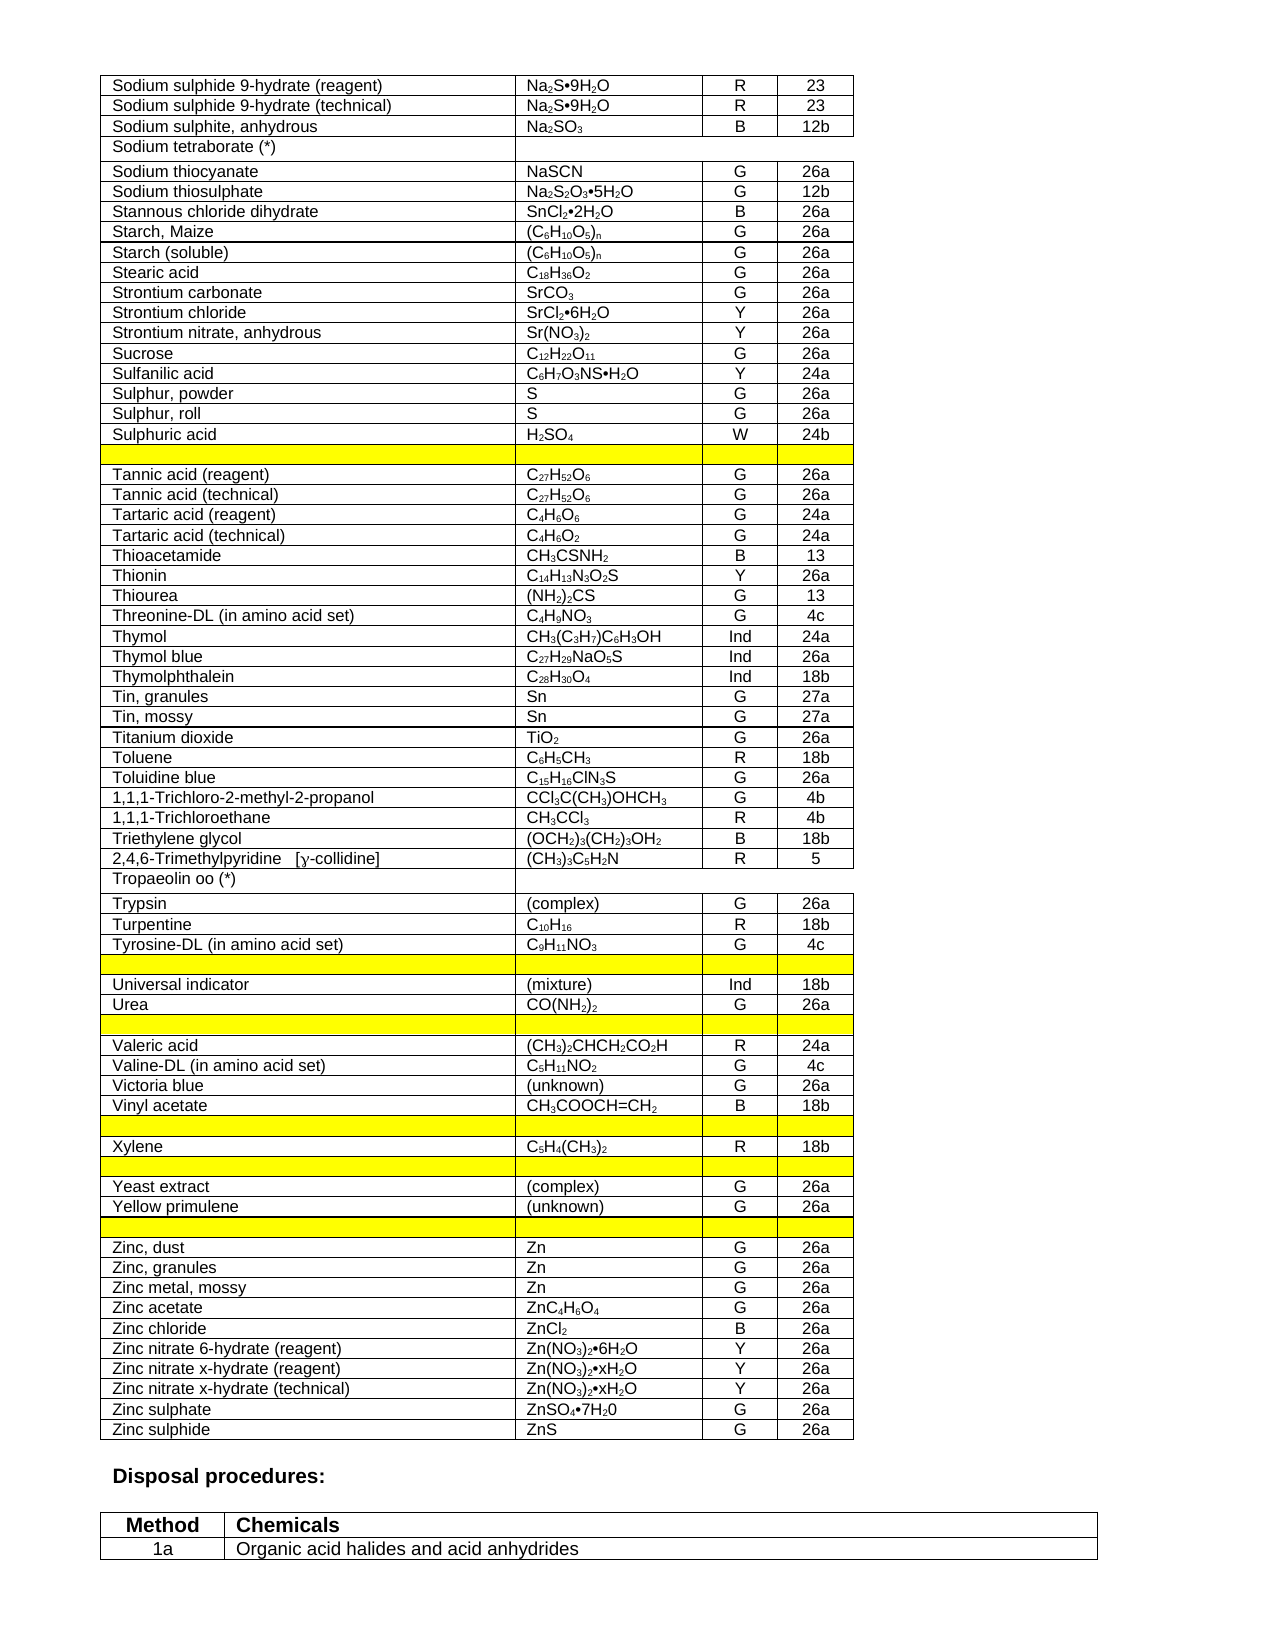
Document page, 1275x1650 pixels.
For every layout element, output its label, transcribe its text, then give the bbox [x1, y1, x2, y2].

table_cell 26a [778, 995, 853, 1014]
table_cell ZnC4H6O4 [516, 1298, 702, 1317]
table_cell 12b [778, 116, 853, 136]
table_cell 26a [778, 465, 853, 484]
table_cell B [703, 829, 777, 848]
table_cell 26a [778, 404, 853, 423]
table_cell 26a [778, 728, 853, 747]
table_cell C28H30O4 [516, 667, 702, 686]
table_cell C27H52O6 [516, 465, 702, 484]
table_cell Starch (soluble) [101, 243, 515, 262]
table_cell 27a [778, 707, 853, 726]
table_cell 2,4,6-Trimethylpyridine [-collidine] [101, 849, 515, 868]
table_cell Zinc, dust [101, 1238, 515, 1257]
table_cell [778, 1157, 853, 1176]
table_cell G [703, 687, 777, 706]
table_cell Zn(NO3)2•6H2O [516, 1339, 702, 1358]
table_cell G [703, 505, 777, 524]
table_cell C12H22O11 [516, 344, 702, 363]
table_cell 1,1,1-Trichloro-2-methyl-2-propanol [101, 788, 515, 807]
table_cell 26a [778, 1319, 853, 1338]
table_cell 23 [778, 96, 853, 115]
table_cell [703, 955, 777, 974]
table_cell 26a [778, 1258, 853, 1277]
table_cell C6H5CH3 [516, 748, 702, 767]
table_cell C4H6O2 [516, 525, 702, 544]
table_cell G [703, 182, 777, 201]
table_cell Zinc sulphate [101, 1399, 515, 1418]
table_cell Yellow primulene [101, 1197, 515, 1216]
table_cell Sulphur, roll [101, 404, 515, 423]
table_cell 18b [778, 1096, 853, 1115]
table_cell CH3CSNH2 [516, 546, 702, 565]
table_cell Trypsin [101, 894, 515, 913]
table_cell G [703, 1177, 777, 1196]
table_cell G [703, 1197, 777, 1216]
table_cell 26a [778, 344, 853, 363]
table_cell R [703, 76, 777, 95]
table_cell B [703, 1319, 777, 1338]
table_cell [101, 955, 515, 974]
table_cell G [703, 995, 777, 1014]
table_cell TiO2 [516, 728, 702, 747]
table_cell Starch, Maize [101, 222, 515, 241]
table_cell B [703, 546, 777, 565]
table_cell Sodium sulphite, anhydrous [101, 116, 515, 136]
table_cell 26a [778, 1197, 853, 1216]
table_cell G [703, 1298, 777, 1317]
table_cell Titanium dioxide [101, 728, 515, 747]
table_cell Na2S•9H2O [516, 76, 702, 95]
table_cell (unknown) [516, 1076, 702, 1095]
table_cell 4c [778, 935, 853, 954]
table_cell [778, 1218, 853, 1237]
table_cell G [703, 788, 777, 807]
table_cell 23 [778, 76, 853, 95]
table_cell [516, 137, 854, 161]
table_cell G [703, 344, 777, 363]
table_cell Thiourea [101, 586, 515, 605]
table_cell R [703, 748, 777, 767]
table_cell CH3CCl3 [516, 808, 702, 827]
table_cell Strontium nitrate, anhydrous [101, 323, 515, 342]
table_cell R [703, 1137, 777, 1156]
table_cell NaSCN [516, 162, 702, 181]
table_cell [101, 1015, 515, 1034]
table_cell 26a [778, 162, 853, 181]
table_header Chemicals [225, 1513, 1097, 1537]
table_cell Triethylene glycol [101, 829, 515, 848]
table_cell SrCO3 [516, 283, 702, 302]
table_cell [703, 1157, 777, 1176]
table_cell 26a [778, 222, 853, 241]
table_cell (unknown) [516, 1197, 702, 1216]
table_cell [101, 1218, 515, 1237]
table_cell C27H52O6 [516, 485, 702, 504]
table_cell Zinc, granules [101, 1258, 515, 1277]
table_cell 26a [778, 1420, 853, 1439]
table_cell Tannic acid (reagent) [101, 465, 515, 484]
table_cell Y [703, 303, 777, 322]
table_cell 24a [778, 1036, 853, 1055]
table_cell 26a [778, 323, 853, 342]
table_cell Zn [516, 1238, 702, 1257]
table_cell Y [703, 1359, 777, 1378]
table_cell 5 [778, 849, 853, 868]
table_cell Thymol blue [101, 647, 515, 666]
table_cell (complex) [516, 894, 702, 913]
table_cell [516, 955, 702, 974]
table_cell 18b [778, 829, 853, 848]
table_cell Thymolphthalein [101, 667, 515, 686]
table_cell C18H36O2 [516, 263, 702, 282]
table_cell G [703, 485, 777, 504]
table_cell [516, 445, 702, 464]
table_cell [778, 1015, 853, 1034]
table_cell Zinc nitrate x-hydrate (technical) [101, 1379, 515, 1398]
table_cell (CH3)3C5H2N [516, 849, 702, 868]
table_cell Y [703, 364, 777, 383]
table_cell Tartaric acid (technical) [101, 525, 515, 544]
table_cell Na2S•9H2O [516, 96, 702, 115]
table_cell G [703, 768, 777, 787]
table_cell [516, 1157, 702, 1176]
table_cell 26a [778, 485, 853, 504]
table_cell 4b [778, 788, 853, 807]
table_cell Zinc chloride [101, 1319, 515, 1338]
table_cell CH3(C3H7)C6H3OH [516, 626, 702, 646]
table_cell B [703, 202, 777, 221]
table_cell C27H29NaO5S [516, 647, 702, 666]
table_cell CH3COOCH=CH2 [516, 1096, 702, 1115]
table_cell G [703, 384, 777, 403]
table_cell C4H6O6 [516, 505, 702, 524]
table_cell G [703, 728, 777, 747]
table_cell 24a [778, 626, 853, 646]
table_cell Threonine-DL (in amino acid set) [101, 606, 515, 625]
table_cell 26a [778, 1238, 853, 1257]
table_cell G [703, 465, 777, 484]
table_cell G [703, 222, 777, 241]
table_cell G [703, 1076, 777, 1095]
table_cell [703, 1218, 777, 1237]
table_cell S [516, 384, 702, 403]
table_cell 26a [778, 1076, 853, 1095]
table_cell 27a [778, 687, 853, 706]
table_cell C6H7O3NS•H2O [516, 364, 702, 383]
table_cell ZnCl2 [516, 1319, 702, 1338]
table_cell [778, 445, 853, 464]
table_cell (OCH2)3(CH2)3OH2 [516, 829, 702, 848]
table_cell Urea [101, 995, 515, 1014]
table_cell 26a [778, 566, 853, 585]
table_cell C15H16ClN3S [516, 768, 702, 787]
table_cell Sodium thiosulphate [101, 182, 515, 201]
table_cell R [703, 914, 777, 933]
table_cell Yeast extract [101, 1177, 515, 1196]
table_cell Sulphuric acid [101, 424, 515, 443]
table_cell Stannous chloride dihydrate [101, 202, 515, 221]
table_cell C9H11NO3 [516, 935, 702, 954]
table_cell (NH2)2CS [516, 586, 702, 605]
table_cell SnCl2•2H2O [516, 202, 702, 221]
table_cell [516, 869, 854, 893]
table_cell Sodium tetraborate (*) [101, 137, 515, 161]
table_cell G [703, 404, 777, 423]
table_cell 24a [778, 525, 853, 544]
table_cell Tyrosine-DL (in amino acid set) [101, 935, 515, 954]
table_cell Sn [516, 687, 702, 706]
table_cell Tin, mossy [101, 707, 515, 726]
table_cell Vinyl acetate [101, 1096, 515, 1115]
table_cell [101, 1157, 515, 1176]
table_cell Na2SO3 [516, 116, 702, 136]
table_cell [703, 1015, 777, 1034]
table_cell Strontium chloride [101, 303, 515, 322]
table_cell Turpentine [101, 914, 515, 933]
table_cell Xylene [101, 1137, 515, 1156]
table_cell 24a [778, 364, 853, 383]
table_cell 26a [778, 303, 853, 322]
table_cell [778, 1116, 853, 1136]
table_cell R [703, 808, 777, 827]
table_cell 26a [778, 1177, 853, 1196]
table_cell Sn [516, 707, 702, 726]
table_cell Thymol [101, 626, 515, 646]
table_cell 18b [778, 667, 853, 686]
table_cell (mixture) [516, 975, 702, 994]
table_cell Zinc nitrate x-hydrate (reagent) [101, 1359, 515, 1378]
table_cell (C6H10O5)n [516, 222, 702, 241]
table_cell Zn(NO3)2•xH2O [516, 1359, 702, 1378]
table_cell 4b [778, 808, 853, 827]
table_cell Ind [703, 975, 777, 994]
table_cell Tropaeolin oo (*) [101, 869, 515, 893]
table_cell Ind [703, 626, 777, 646]
table_cell C14H13N3O2S [516, 566, 702, 585]
table_cell 26a [778, 647, 853, 666]
table_cell G [703, 525, 777, 544]
table_cell 1a [101, 1538, 224, 1559]
table_cell 12b [778, 182, 853, 201]
table_cell Ind [703, 667, 777, 686]
table_cell [778, 955, 853, 974]
table_cell G [703, 1399, 777, 1418]
table_cell [703, 445, 777, 464]
table_cell [101, 445, 515, 464]
table_cell CO(NH2)2 [516, 995, 702, 1014]
table_cell Y [703, 566, 777, 585]
table_cell Sulphur, powder [101, 384, 515, 403]
table_cell 26a [778, 1339, 853, 1358]
table_cell Victoria blue [101, 1076, 515, 1095]
table_cell Na2S2O3•5H2O [516, 182, 702, 201]
table_cell Sodium sulphide 9-hydrate (technical) [101, 96, 515, 115]
table_cell [516, 1218, 702, 1237]
table_cell 26a [778, 1359, 853, 1378]
table_cell G [703, 707, 777, 726]
table_cell R [703, 96, 777, 115]
table_cell B [703, 1096, 777, 1115]
table_cell Y [703, 1379, 777, 1398]
table_cell 4c [778, 606, 853, 625]
table_cell Strontium carbonate [101, 283, 515, 302]
table_cell 26a [778, 1298, 853, 1317]
table_cell Y [703, 1339, 777, 1358]
table_cell 13 [778, 586, 853, 605]
table_cell 18b [778, 748, 853, 767]
table_cell G [703, 1238, 777, 1257]
table_cell Zinc sulphide [101, 1420, 515, 1439]
table_cell 4c [778, 1056, 853, 1075]
table_cell Sodium thiocyanate [101, 162, 515, 181]
table_cell 18b [778, 975, 853, 994]
table_cell 26a [778, 1379, 853, 1398]
table_cell G [703, 586, 777, 605]
text Disposal procedures: [112, 1464, 1162, 1488]
table_cell Zinc metal, mossy [101, 1278, 515, 1297]
table_cell G [703, 283, 777, 302]
table_cell Thioacetamide [101, 546, 515, 565]
table_cell 13 [778, 546, 853, 565]
table_cell [101, 1116, 515, 1136]
table_cell R [703, 1036, 777, 1055]
table_cell Organic acid halides and acid anhydrides [225, 1538, 1097, 1559]
table_cell G [703, 894, 777, 913]
table_cell Valeric acid [101, 1036, 515, 1055]
table_cell 18b [778, 1137, 853, 1156]
table_cell Universal indicator [101, 975, 515, 994]
table_cell Sr(NO3)2 [516, 323, 702, 342]
table_cell Zinc acetate [101, 1298, 515, 1317]
table_cell Tin, granules [101, 687, 515, 706]
table_cell C5H4(CH3)2 [516, 1137, 702, 1156]
table_cell G [703, 1278, 777, 1297]
table_cell ZnSO4•7H20 [516, 1399, 702, 1418]
table_cell C5H11NO2 [516, 1056, 702, 1075]
table_cell G [703, 263, 777, 282]
table_cell G [703, 935, 777, 954]
table_cell Ind [703, 647, 777, 666]
table_cell Zinc nitrate 6-hydrate (reagent) [101, 1339, 515, 1358]
table_cell Zn [516, 1258, 702, 1277]
table_cell Tartaric acid (reagent) [101, 505, 515, 524]
table_cell 26a [778, 283, 853, 302]
table_cell 1,1,1-Trichloroethane [101, 808, 515, 827]
table_cell C4H9NO3 [516, 606, 702, 625]
table_cell 26a [778, 263, 853, 282]
table_cell Valine-DL (in amino acid set) [101, 1056, 515, 1075]
table_cell Tannic acid (technical) [101, 485, 515, 504]
table_cell 26a [778, 202, 853, 221]
table_cell 18b [778, 914, 853, 933]
table_cell (complex) [516, 1177, 702, 1196]
table_cell 26a [778, 384, 853, 403]
table_cell Zn(NO3)2•xH2O [516, 1379, 702, 1398]
table_cell C10H16 [516, 914, 702, 933]
table_cell Sucrose [101, 344, 515, 363]
table_cell CCl3C(CH3)OHCH3 [516, 788, 702, 807]
table_cell 26a [778, 768, 853, 787]
table_cell SrCl2•6H2O [516, 303, 702, 322]
table_cell G [703, 243, 777, 262]
table_cell G [703, 1258, 777, 1277]
table_cell R [703, 849, 777, 868]
table_cell B [703, 116, 777, 136]
table_cell G [703, 1056, 777, 1075]
table_cell 24b [778, 424, 853, 443]
table_cell 26a [778, 1278, 853, 1297]
table_header Method [101, 1513, 224, 1537]
table_cell Sulfanilic acid [101, 364, 515, 383]
table_cell H2SO4 [516, 424, 702, 443]
table_cell 24a [778, 505, 853, 524]
table_cell Toluene [101, 748, 515, 767]
table_cell S [516, 404, 702, 423]
table_cell G [703, 162, 777, 181]
table_cell [516, 1116, 702, 1136]
table_cell [703, 1116, 777, 1136]
table_cell 26a [778, 243, 853, 262]
table_cell Y [703, 323, 777, 342]
table_cell ZnS [516, 1420, 702, 1439]
table_cell Toluidine blue [101, 768, 515, 787]
table_cell W [703, 424, 777, 443]
table_cell Stearic acid [101, 263, 515, 282]
table_cell 26a [778, 894, 853, 913]
table_cell Sodium sulphide 9-hydrate (reagent) [101, 76, 515, 95]
table_cell Thionin [101, 566, 515, 585]
table_cell G [703, 606, 777, 625]
table_cell (CH3)2CHCH2CO2H [516, 1036, 702, 1055]
table_cell 26a [778, 1399, 853, 1418]
table_cell Zn [516, 1278, 702, 1297]
table_cell [516, 1015, 702, 1034]
table_cell (C6H10O5)n [516, 243, 702, 262]
table_cell G [703, 1420, 777, 1439]
